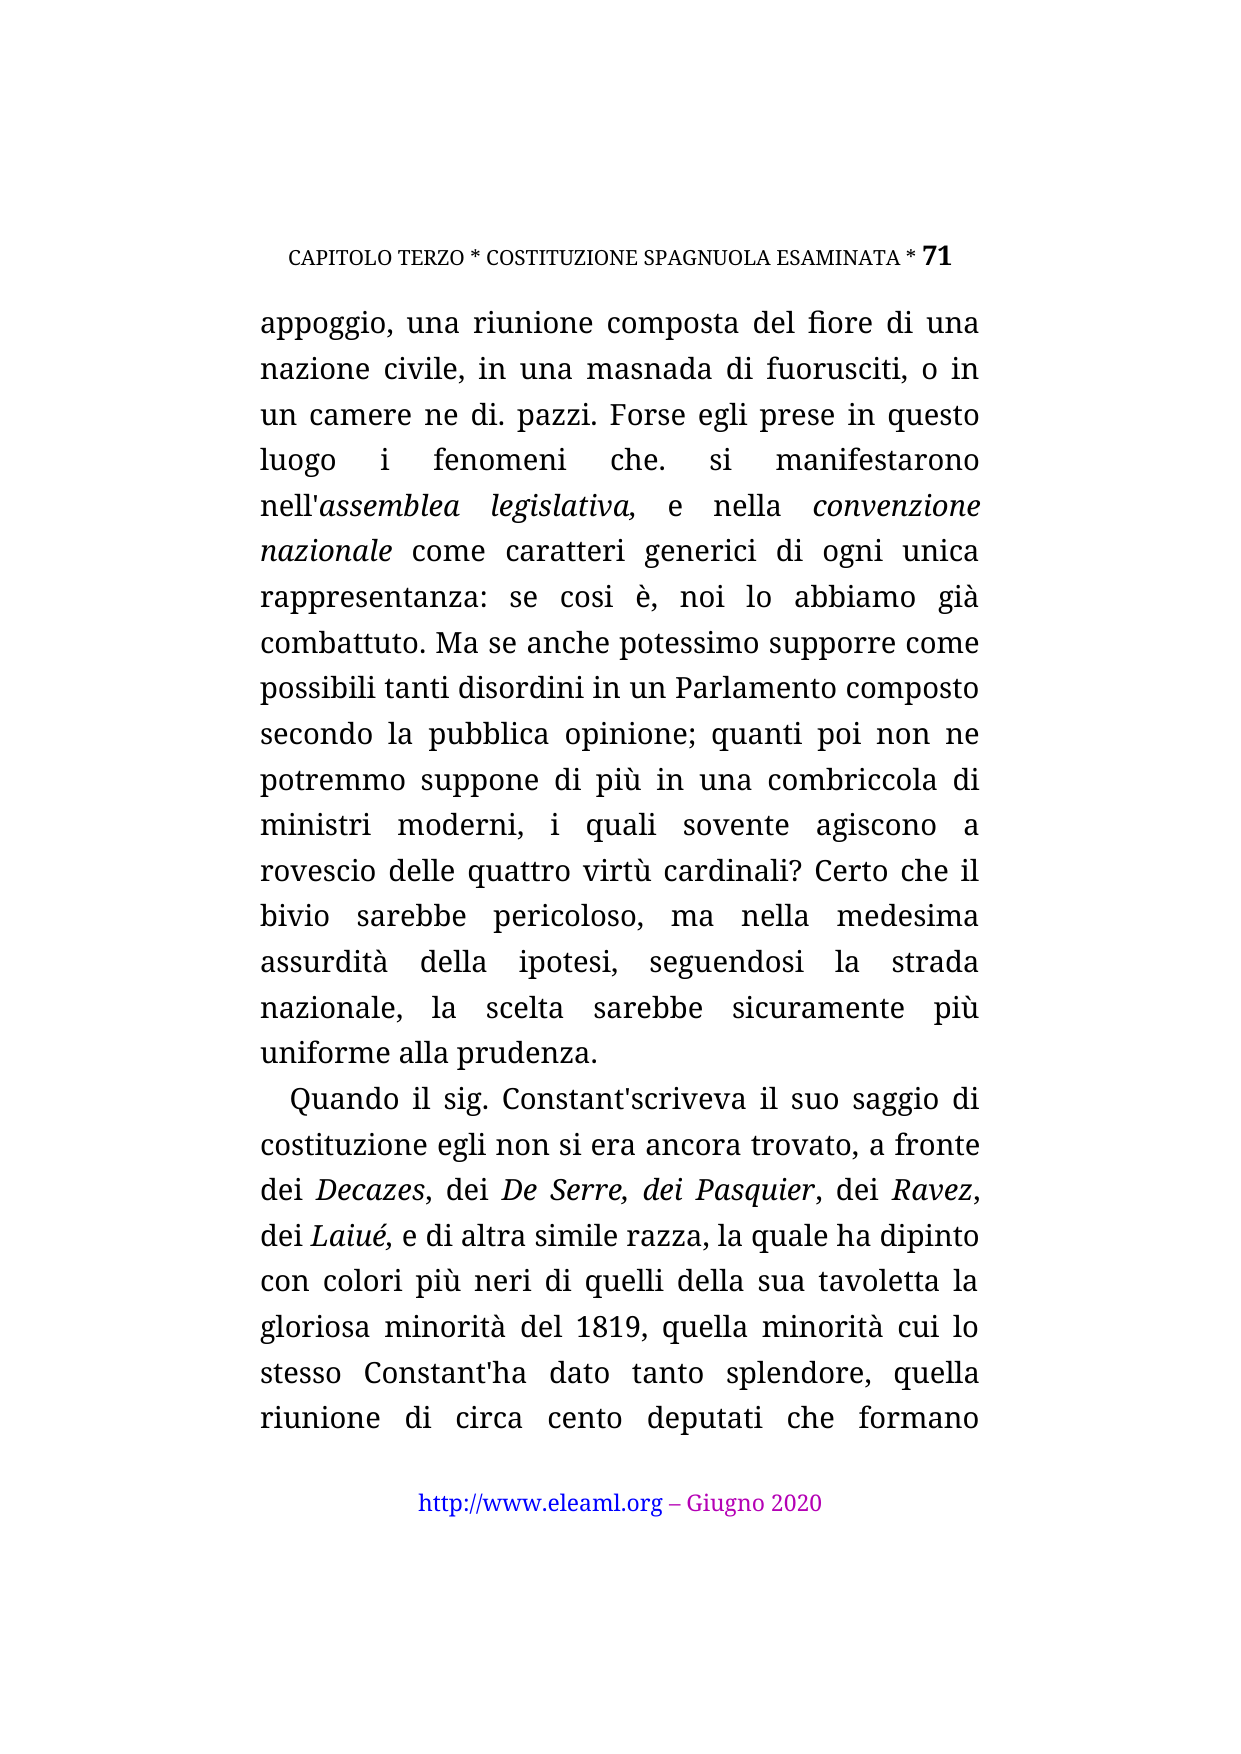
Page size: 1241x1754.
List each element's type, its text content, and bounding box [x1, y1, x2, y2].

text appoggio, una riunione composta del fiore di una nazione civile, in una masnada di fuorusciti, o in un camere ne di. pazzi. Forse egli prese in questo luogo i fenomeni che. si manifestarono nell'assemblea legislativa, e nella convenzione nazionale come caratteri generici di ogni unica rappresentanza: se cosi è, noi lo abbiamo già combattuto. Ma se anche potessimo supporre come possibili tanti disordini in un Parlamento composto secondo la pubblica opinione; quanti poi non ne potremmo suppone di più in una combriccola di ministri moderni, i quali sovente agiscono a rovescio delle quattro virtù cardinali? Certo che il bivio sarebbe pericoloso, ma nella medesima assurdità della ipotesi, seguendosi la strada nazionale, la scelta sarebbe sicuramente più uniforme alla prudenza. [260, 303, 980, 1072]
text Quando il sig. Constant'scriveva il suo saggio di costituzione egli non si era ancora trovato, a fronte dei Decazes, dei De Serre, dei Pasquier, dei Ravez, dei Laiué, e di altra simile razza, la quale ha dipinto con colori più neri di quelli della sua tavoletta la gloriosa minorità del 1819, quella minorità cui lo stesso Constant'ha dato tanto splendore, quella riunione di circa cento deputati che formano [260, 1078, 980, 1437]
